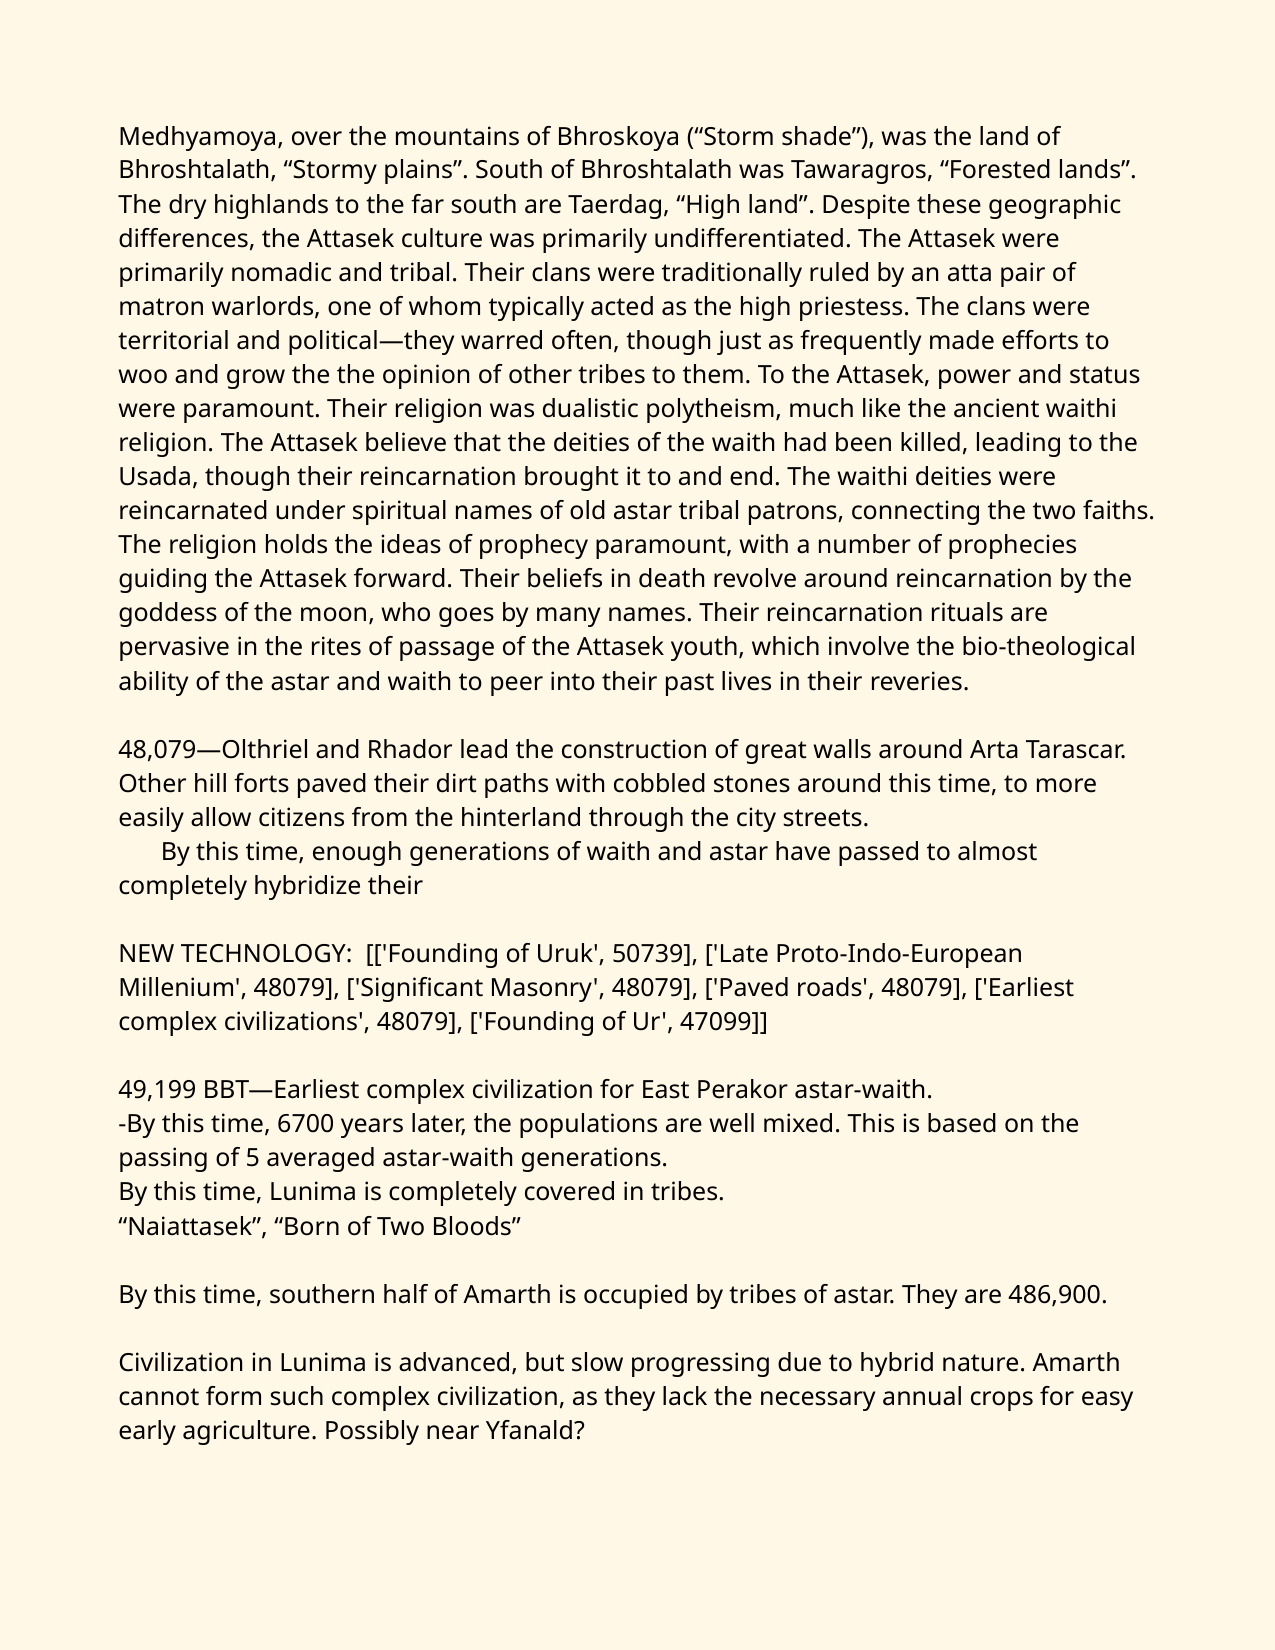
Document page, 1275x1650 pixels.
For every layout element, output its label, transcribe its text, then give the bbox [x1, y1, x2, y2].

text -By this time, 6700 years later, the populations are well mixed. This is based on the passing of 5 averaged astar-waith generations. [118, 1106, 1157, 1174]
text Civilization in Lunima is advanced, but slow progressing due to hybrid nature. Amarth cannot form such complex civilization, as they lack the necessary annual crops for easy early agriculture. Possibly near Yfanald? [118, 1344, 1157, 1447]
text By this time, enough generations of waith and astar have passed to almost completely hybridize their [118, 833, 1157, 902]
text “Naiattasek”, “Born of Two Bloods” [118, 1208, 1157, 1242]
text 49,199 BBT—Earliest complex civilization for East Perakor astar-waith. [118, 1072, 1157, 1106]
text By this time, Lunima is completely covered in tribes. [118, 1174, 1157, 1208]
text NEW TECHNOLOGY: [['Founding of Uruk', 50739], ['Late Proto-Indo-European Millenium', 48079], ['Significant Masonry', 48079], ['Paved roads', 48079], ['Earliest complex civilizations', 48079], ['Founding of Ur', 47099]] [118, 936, 1157, 1038]
text By this time, southern half of Amarth is occupied by tribes of astar. They are 486,900. [118, 1276, 1157, 1310]
text Medhyamoya, over the mountains of Bhroskoya (“Storm shade”), was the land of Bhroshtalath, “Stormy plains”. South of Bhroshtalath was Tawaragros, “Forested lands”. The dry highlands to the far south are Taerdag, “High land”. Despite these geographic differences, the Attasek culture was primarily undifferentiated. The Attasek were primarily nomadic and tribal. Their clans were traditionally ruled by an atta pair of matron warlords, one of whom typically acted as the high priestess. The clans were territorial and political—they warred often, though just as frequently made efforts to woo and grow the the opinion of other tribes to them. To the Attasek, power and status were paramount. Their religion was dualistic polytheism, much like the ancient waithi religion. The Attasek believe that the deities of the waith had been killed, leading to the Usada, though their reincarnation brought it to and end. The waithi deities were reincarnated under spiritual names of old astar tribal patrons, connecting the two faiths. The religion holds the ideas of prophecy paramount, with a number of prophecies guiding the Attasek forward. Their beliefs in death revolve around reincarnation by the goddess of the moon, who goes by many names. Their reincarnation rituals are pervasive in the rites of passage of the Attasek youth, which involve the bio-theological ability of the astar and waith to peer into their past lives in their reveries. [118, 118, 1157, 697]
text 48,079—Olthriel and Rhador lead the construction of great walls around Arta Tarascar. Other hill forts paved their dirt paths with cobbled stones around this time, to more easily allow citizens from the hinterland through the city streets. [118, 731, 1157, 833]
